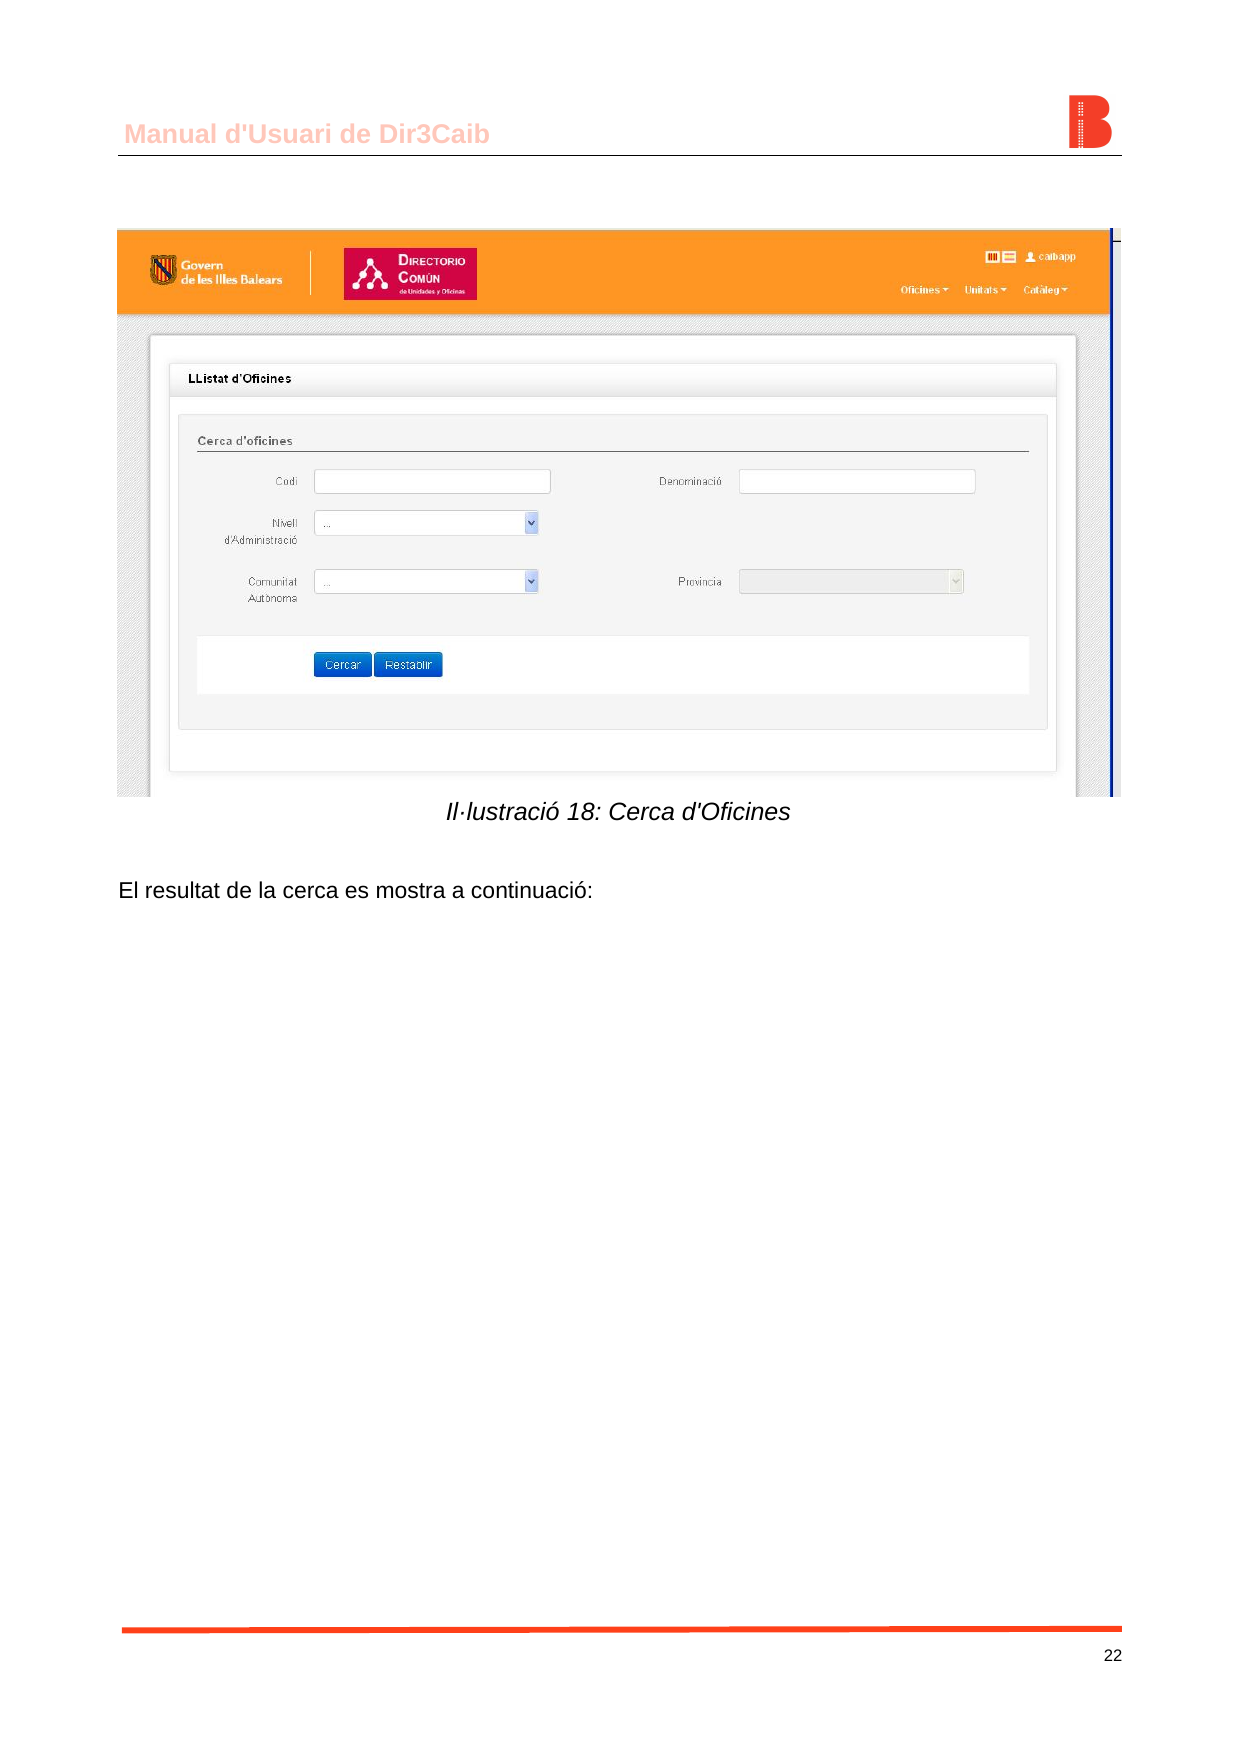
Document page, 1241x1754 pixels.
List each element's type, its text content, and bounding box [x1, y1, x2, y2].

text El resultat de la cerca es mostra a continuació: [118, 877, 1122, 903]
picture [117, 228, 1121, 797]
text Il·lustració 18: Cerca d'Oficines [117, 797, 1122, 825]
picture [1063, 94, 1117, 150]
